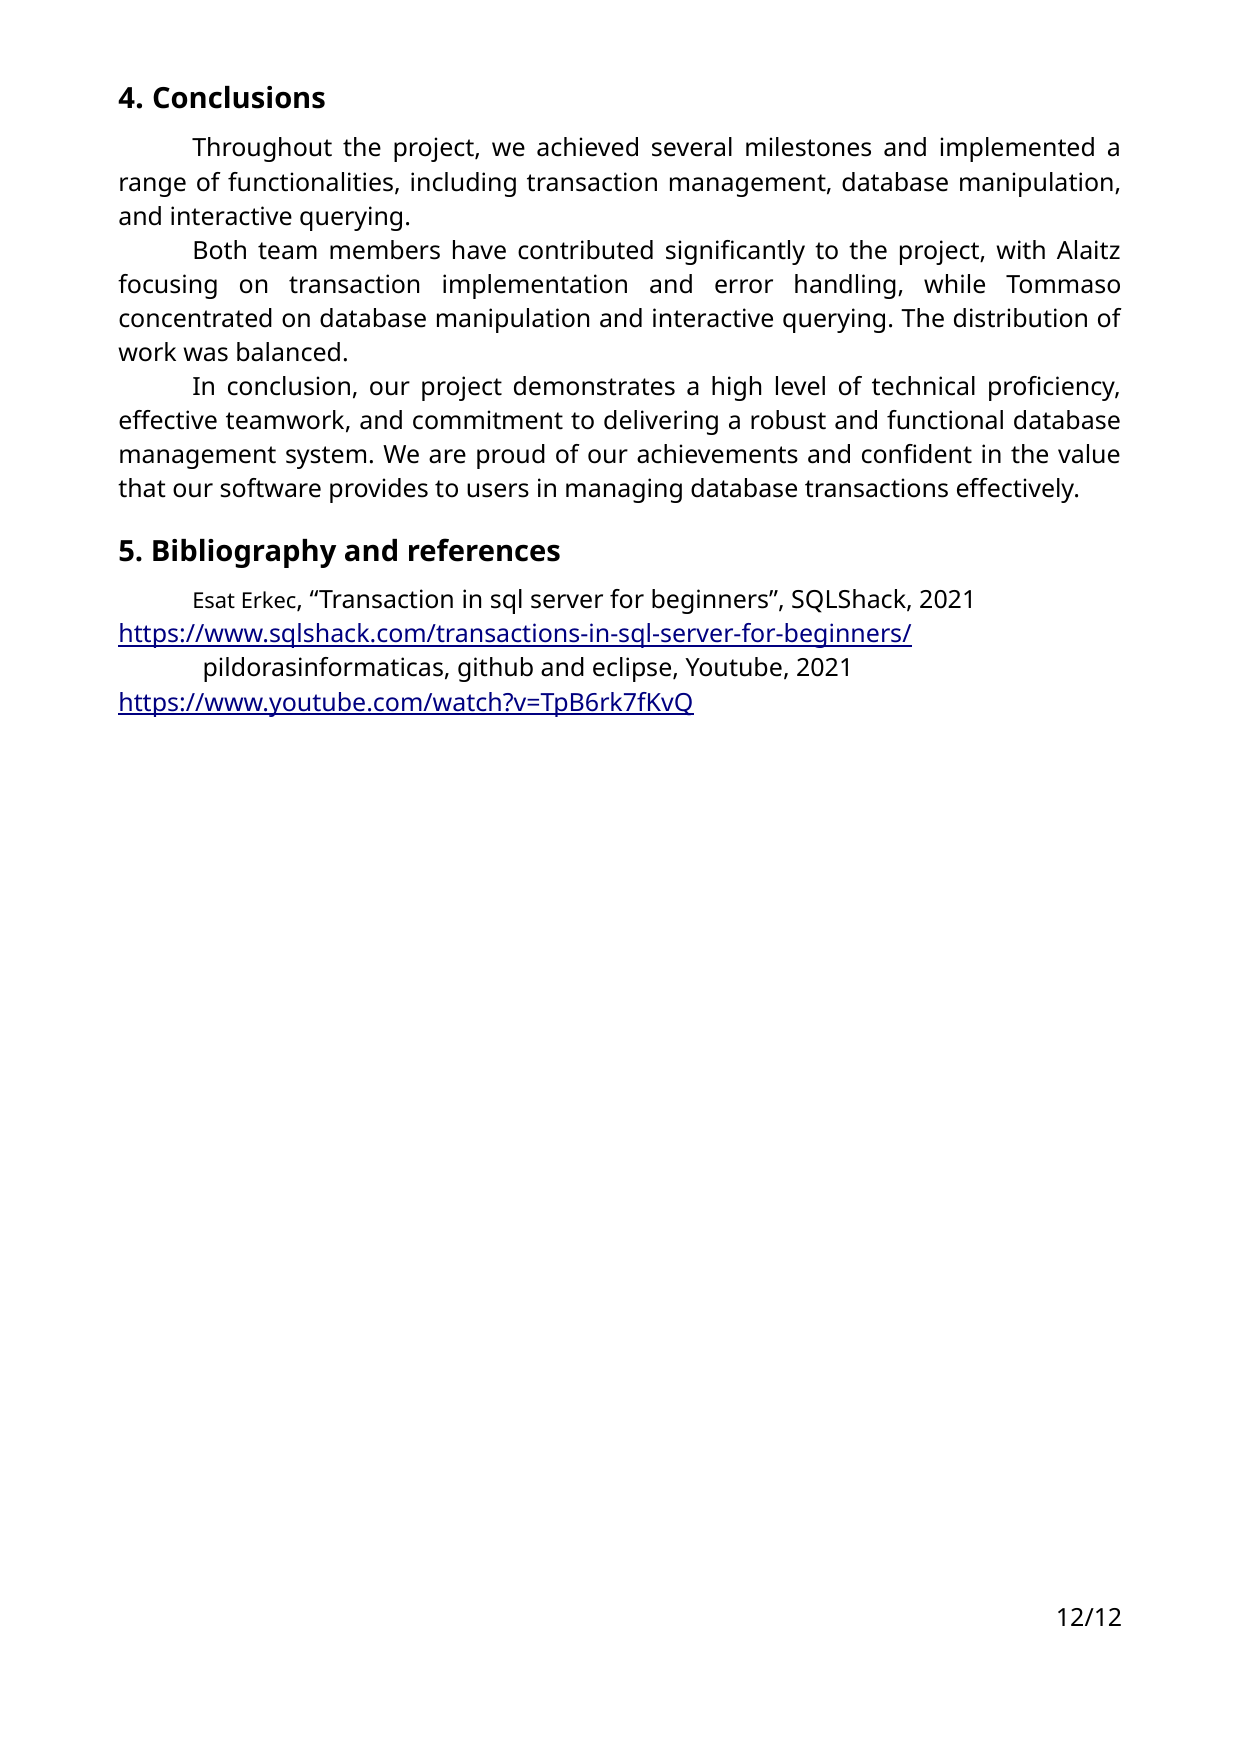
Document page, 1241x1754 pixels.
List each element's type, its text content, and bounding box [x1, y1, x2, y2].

subtitle 4. Conclusions [118, 75, 1122, 118]
text In conclusion, our project demonstrates a high level of technical proficiency, effective teamwork, and commitment to delivering a robust and functional database management system. We are proud of our achievements and confident in the value that our software provides to users in managing database transactions effectively. [118, 368, 1122, 505]
text pildorasinformaticas, github and eclipse, Youtube, 2021 [118, 650, 1122, 684]
text https://www.youtube.com/watch?v=TpB6rk7fKvQ [118, 684, 1122, 718]
text Both team members have contributed significantly to the project, with Alaitz focusing on transaction implementation and error handling, while Tommaso concentrated on database manipulation and interactive querying. The distribution of work was balanced. [118, 232, 1122, 368]
text Esat Erkec, “Transaction in sql server for beginners”, SQLShack, 2021 [118, 582, 1122, 616]
text Throughout the project, we achieved several milestones and implemented a range of functionalities, including transaction management, database manipulation, and interactive querying. [118, 130, 1122, 232]
text https://www.sqlshack.com/transactions-in-sql-server-for-beginners/ [118, 616, 1122, 650]
subtitle 5. Bibliography and references [118, 530, 1122, 569]
